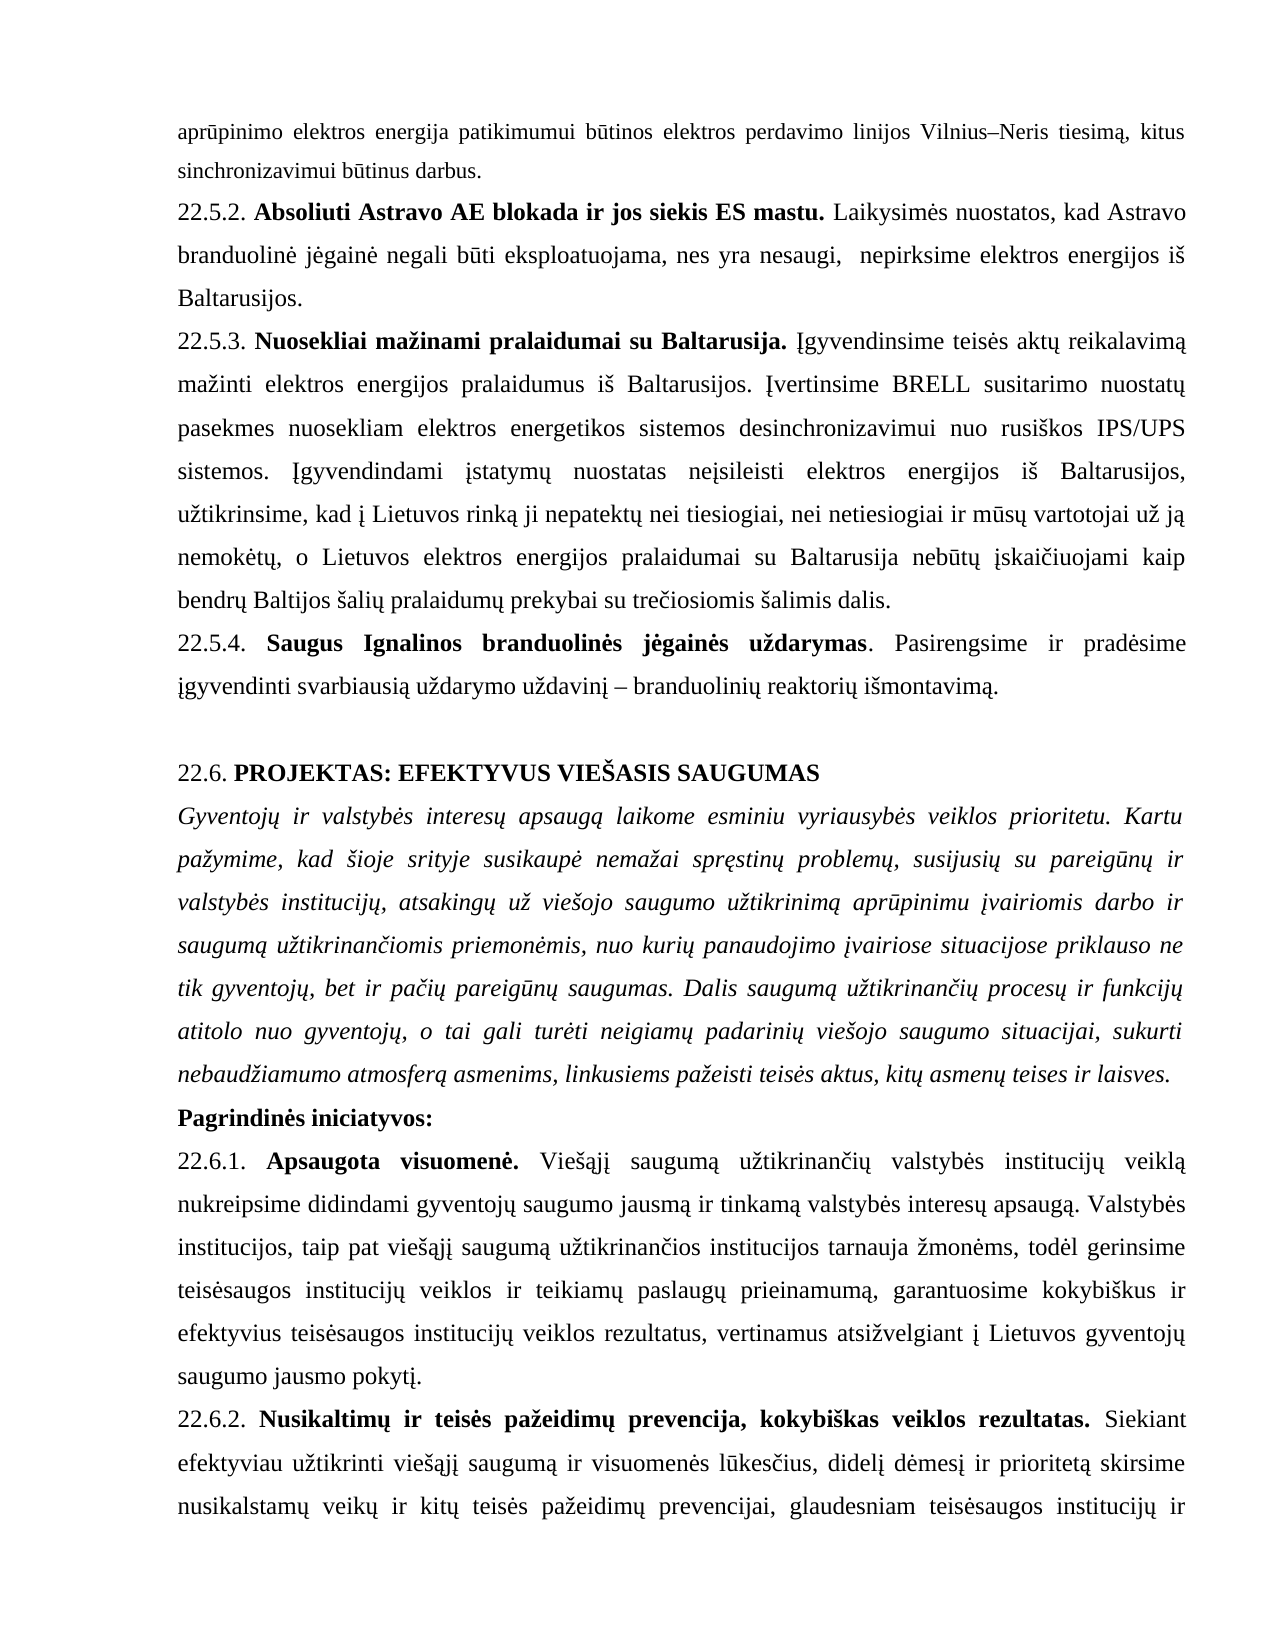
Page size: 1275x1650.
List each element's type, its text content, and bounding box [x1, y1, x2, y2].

text 22.6.1. Apsaugota visuomenė. Viešąjį saugumą užtikrinančių valstybės institucijų veiklą nukreipsime didindami gyventojų saugumo jausmą ir tinkamą valstybės interesų apsaugą. Valstybės institucijos, taip pat viešąjį saugumą užtikrinančios institucijos tarnauja žmonėms, todėl gerinsime teisėsaugos institucijų veiklos ir teikiamų paslaugų prieinamumą, garantuosime kokybiškus ir efektyvius teisėsaugos institucijų veiklos rezultatus, vertinamus atsižvelgiant į Lietuvos gyventojų saugumo jausmo pokytį. [177, 1146, 1186, 1390]
text 22.5.3. Nuosekliai mažinami pralaidumai su Baltarusija. Įgyvendinsime teisės aktų reikalavimą mažinti elektros energijos pralaidumus iš Baltarusijos. Įvertinsime BRELL susitarimo nuostatų pasekmes nuosekliam elektros energetikos sistemos desinchronizavimui nuo rusiškos IPS/UPS sistemos. Įgyvendindami įstatymų nuostatas neįsileisti elektros energijos iš Baltarusijos, užtikrinsime, kad į Lietuvos rinką ji nepatektų nei tiesiogiai, nei netiesiogiai ir mūsų vartotojai už ją nemokėtų, o Lietuvos elektros energijos pralaidumai su Baltarusija nebūtų įskaičiuojami kaip bendrų Baltijos šalių pralaidumų prekybai su trečiosiomis šalimis dalis. [177, 326, 1186, 614]
text 22.6. PROJEKTAS: EFEKTYVUS VIEŠASIS SAUGUMAS [177, 758, 1186, 786]
text Pagrindinės iniciatyvos: [177, 1103, 1186, 1131]
text 22.5.4. Saugus Ignalinos branduolinės jėgainės uždarymas. Pasirengsime ir pradėsime įgyvendinti svarbiausią uždarymo uždavinį – branduolinių reaktorių išmontavimą. [177, 628, 1186, 700]
text Gyventojų ir valstybės interesų apsaugą laikome esminiu vyriausybės veiklos prioritetu. Kartu pažymime, kad šioje srityje susikaupė nemažai spręstinų problemų, susijusių su pareigūnų ir valstybės institucijų, atsakingų už viešojo saugumo užtikrinimą aprūpinimu įvairiomis darbo ir saugumą užtikrinančiomis priemonėmis, nuo kurių panaudojimo įvairiose situacijose priklauso ne tik gyventojų, bet ir pačių pareigūnų saugumas. Dalis saugumą užtikrinančių procesų ir funkcijų atitolo nuo gyventojų, o tai gali turėti neigiamų padarinių viešojo saugumo situacijai, sukurti nebaudžiamumo atmosferą asmenims, linkusiems pažeisti teisės aktus, kitų asmenų teises ir laisves. [177, 801, 1186, 1088]
text aprūpinimo elektros energija patikimumui būtinos elektros perdavimo linijos Vilnius–Neris tiesimą, kitus sinchronizavimui būtinus darbus. [177, 118, 1186, 184]
text 22.6.2. Nusikaltimų ir teisės pažeidimų prevencija, kokybiškas veiklos rezultatas. Siekiant efektyviau užtikrinti viešąjį saugumą ir visuomenės lūkesčius, didelį dėmesį ir prioritetą skirsime nusikalstamų veikų ir kitų teisės pažeidimų prevencijai, glaudesniam teisėsaugos institucijų ir [177, 1404, 1186, 1519]
text 22.5.2. Absoliuti Astravo AE blokada ir jos siekis ES mastu. Laikysimės nuostatos, kad Astravo branduolinė jėgainė negali būti eksploatuojama, nes yra nesaugi, nepirksime elektros energijos iš Baltarusijos. [177, 197, 1186, 312]
